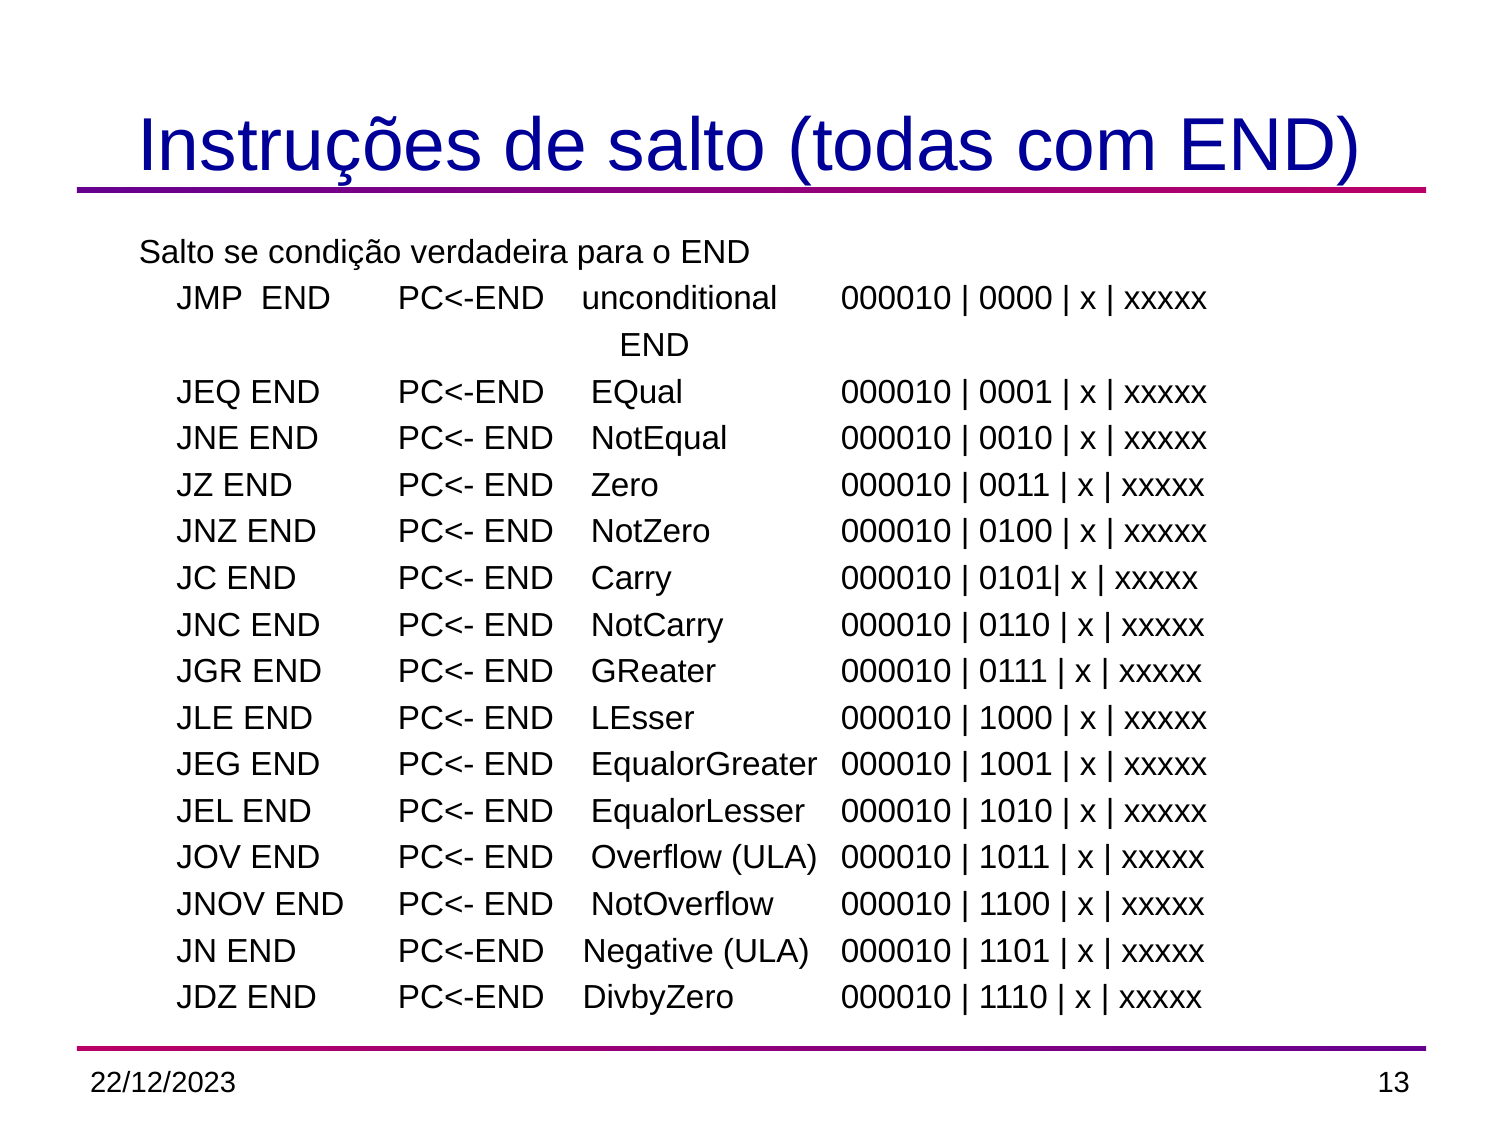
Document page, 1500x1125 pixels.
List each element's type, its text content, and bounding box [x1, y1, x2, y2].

slide_number [1074, 1055, 1425, 1125]
text_box Salto se condição verdadeira para o END JMP END PC<-END unconditional 000010 | 0000 | x | xxxxx END JEQ END PC<-END EQual 000010 | 0001 | x | xxxxx JNE END PC<- END NotEqual 000010 | 0010 | x | xxxxx JZ END PC<- END Zero 000010 | 0011 | x | xxxxx JNZ END PC<- END NotZero 000010 | 0100 | x | xxxxx JC END PC<- END Carry 000010 | 0101| x | xxxxx JNC END PC<- END NotCarry 000010 | 0110 | x | xxxxx JGR END PC<- END GReater 000010 | 0111 | x | xxxxx JLE END PC<- END LEsser 000010 | 1000 | x | xxxxx JEG END PC<- END EqualorGreater 000010 | 1001 | x | xxxxx JEL END PC<- END EqualorLesser 000010 | 1010 | x | xxxxx JOV END PC<- END Overflow (ULA) 000010 | 1011 | x | xxxxx JNOV END PC<- END NotOverflow 000010 | 1100 | x | xxxxx JN END PC<-END Negative (ULA) 000010 | 1101 | x | xxxxx JDZ END PC<-END DivbyZero 000010 | 1110 | x | xxxxx [105, 222, 1456, 1026]
slide_number 22/12/2023 [75, 1055, 425, 1125]
title Instruções de salto (todas com END) [76, 74, 1424, 193]
